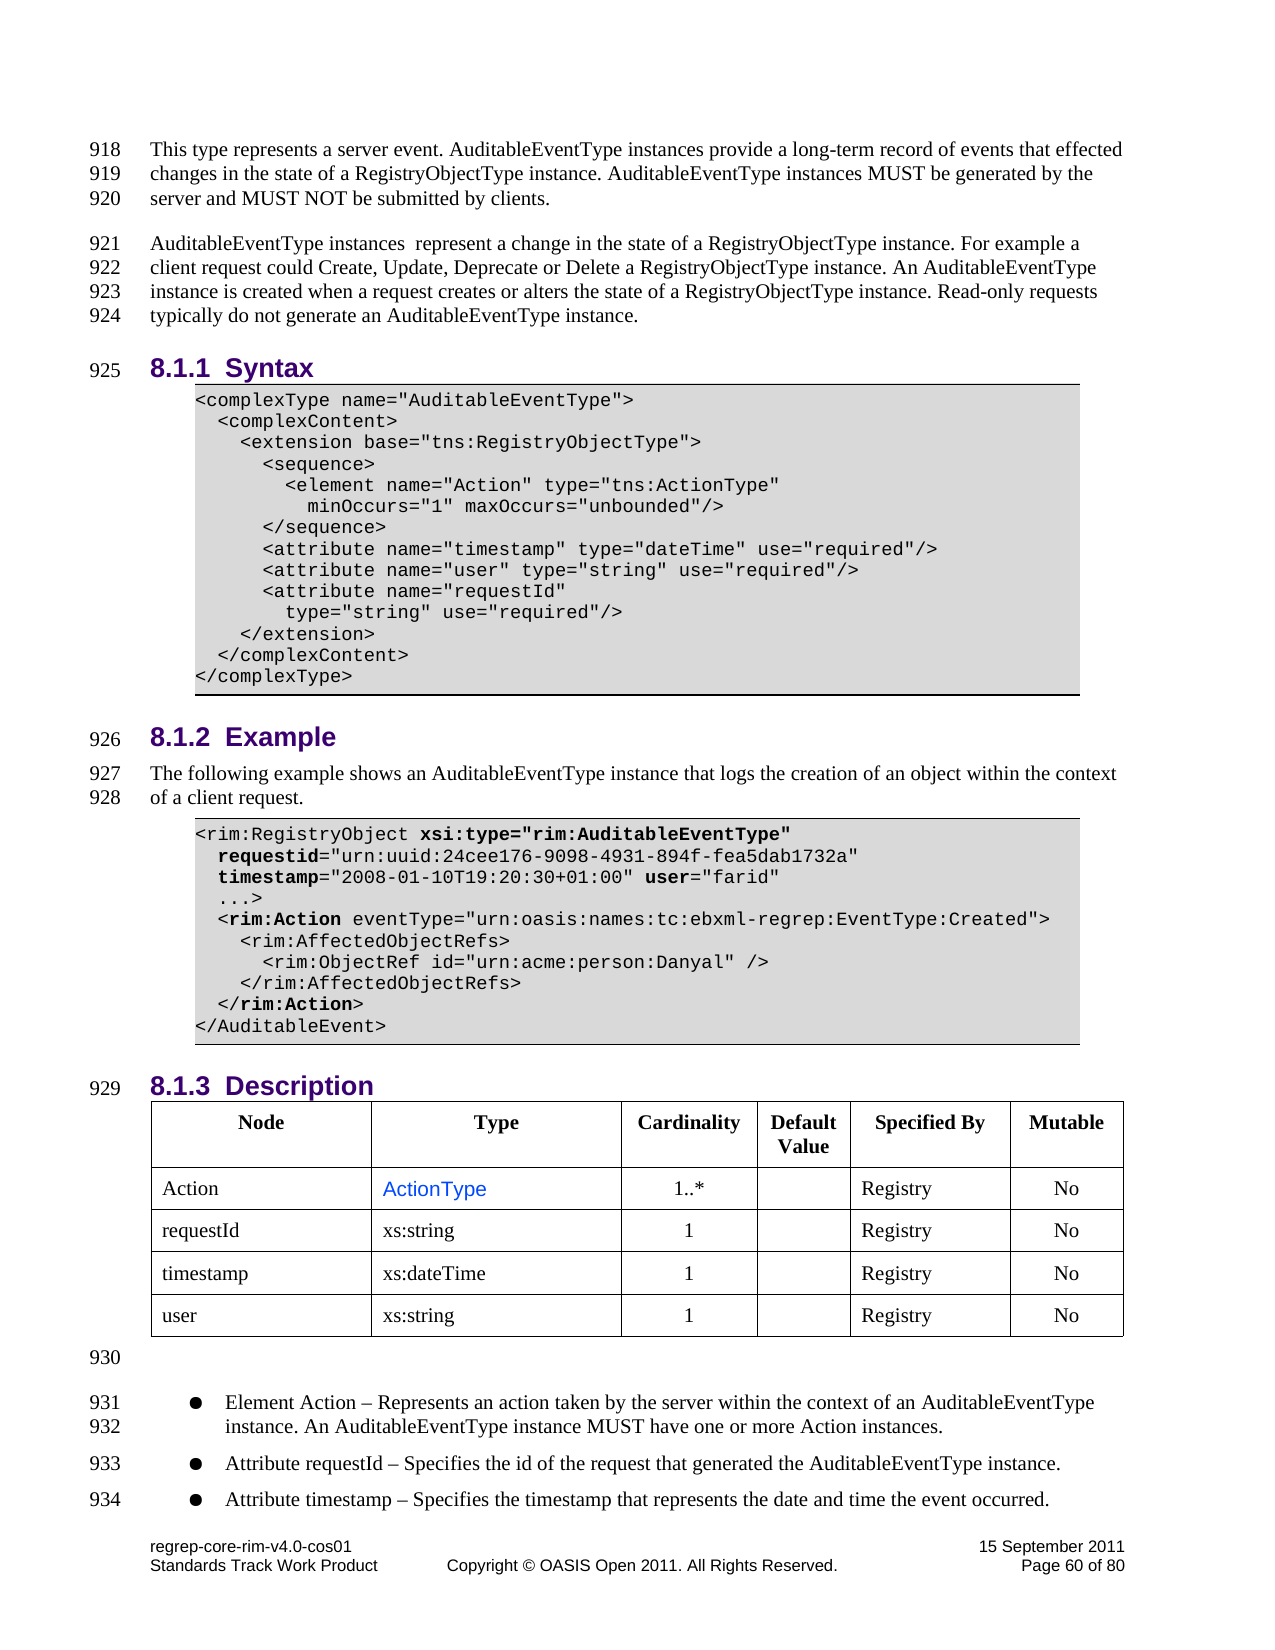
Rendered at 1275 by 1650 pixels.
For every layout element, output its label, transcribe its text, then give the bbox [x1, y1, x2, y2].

text ...> [195, 882, 1080, 903]
text </rim:AffectedObjectRefs> [195, 967, 1080, 988]
text type="string" use="required"/> [195, 596, 1080, 617]
text The following example shows an AuditableEventType instance that logs the creation of an object within the context of a client request. [150, 761, 1125, 809]
table_header Specified By [851, 1102, 1010, 1167]
table_header Cardinality [622, 1102, 757, 1167]
text <complexContent> [195, 405, 1080, 426]
table_cell No [1011, 1295, 1123, 1336]
table_cell [758, 1168, 850, 1209]
table_cell ActionType [372, 1168, 621, 1209]
table_cell 1 [622, 1252, 757, 1293]
subtitle Example [150, 721, 1125, 752]
text <element name="Action" type="tns:ActionType" [195, 468, 1080, 490]
text <attribute name="requestId" [195, 575, 1080, 596]
table_header Node [152, 1102, 371, 1167]
table_cell xs:string [372, 1210, 621, 1251]
table_cell 1 [622, 1295, 757, 1336]
text <attribute name="timestamp" type="dateTime" use="required"/> [195, 532, 1080, 553]
text </AuditableEvent> [195, 1009, 1080, 1044]
table_cell user [152, 1295, 371, 1336]
table_cell 1 [622, 1210, 757, 1251]
table_cell No [1011, 1168, 1123, 1209]
table_cell requestId [152, 1210, 371, 1251]
table_cell No [1011, 1210, 1123, 1251]
table_cell Registry [851, 1210, 1010, 1251]
text </complexType> [195, 660, 1080, 694]
text <extension base="tns:RegistryObjectType"> [195, 426, 1080, 447]
text <sequence> [195, 447, 1080, 468]
table_cell xs:dateTime [372, 1252, 621, 1293]
table_cell 1..* [622, 1168, 757, 1209]
table_cell Registry [851, 1252, 1010, 1293]
table_cell [758, 1252, 850, 1293]
text <complexType name="AuditableEventType"> [195, 385, 1080, 405]
table_header Mutable [1011, 1102, 1123, 1167]
text timestamp="2008-01-10T19:20:30+01:00" user="farid" [195, 860, 1080, 882]
table_cell Registry [851, 1295, 1010, 1336]
text This type represents a server event. AuditableEventType instances provide a long-term record of events that effected changes in the state of a RegistryObjectType instance. AuditableEventType instances MUST be generated by the server and MUST NOT be submitted by clients. [150, 137, 1125, 209]
text </complexContent> [195, 638, 1080, 660]
text <attribute name="user" type="string" use="required"/> [195, 553, 1080, 575]
table_header Default Value [758, 1102, 850, 1167]
table_cell [758, 1210, 850, 1251]
table_cell xs:string [372, 1295, 621, 1336]
list Element Action – Represents an action taken by the server within the context of an AuditableEventType instance. An AuditableEventType instance MUST have one or more Action instances. [187, 1390, 1125, 1438]
text requestid="urn:uuid:24cee176-9098-4931-894f-fea5dab1732a" [195, 839, 1080, 860]
table_cell Action [152, 1168, 371, 1209]
table_header Type [372, 1102, 621, 1167]
subtitle Syntax [150, 352, 1125, 383]
table_cell timestamp [152, 1252, 371, 1293]
text </rim:Action> [195, 988, 1080, 1009]
text </sequence> [195, 511, 1080, 532]
text <rim:ObjectRef id="urn:acme:person:Danyal" /> [195, 945, 1080, 967]
text </extension> [195, 617, 1080, 638]
table_cell [758, 1295, 850, 1336]
text <rim:RegistryObject xsi:type="rim:AuditableEventType" [195, 819, 1080, 839]
subtitle Description [150, 1070, 1125, 1101]
table_cell Registry [851, 1168, 1010, 1209]
text AuditableEventType instances represent a change in the state of a RegistryObjectType instance. For example a client request could Create, Update, Deprecate or Delete a RegistryObjectType instance. An AuditableEventType instance is created when a request creates or alters the state of a RegistryObjectType instance. Read-only requests typically do not generate an AuditableEventType instance. [150, 231, 1125, 327]
text <rim:Action eventType="urn:oasis:names:tc:ebxml-regrep:EventType:Created"> [195, 903, 1080, 924]
list Attribute timestamp – Specifies the timestamp that represents the date and time the event occurred. [187, 1487, 1125, 1511]
text minOccurs="1" maxOccurs="unbounded"/> [195, 490, 1080, 511]
text <rim:AffectedObjectRefs> [195, 924, 1080, 945]
table_cell No [1011, 1252, 1123, 1293]
list Attribute requestId – Specifies the id of the request that generated the AuditableEventType instance. [187, 1451, 1125, 1475]
